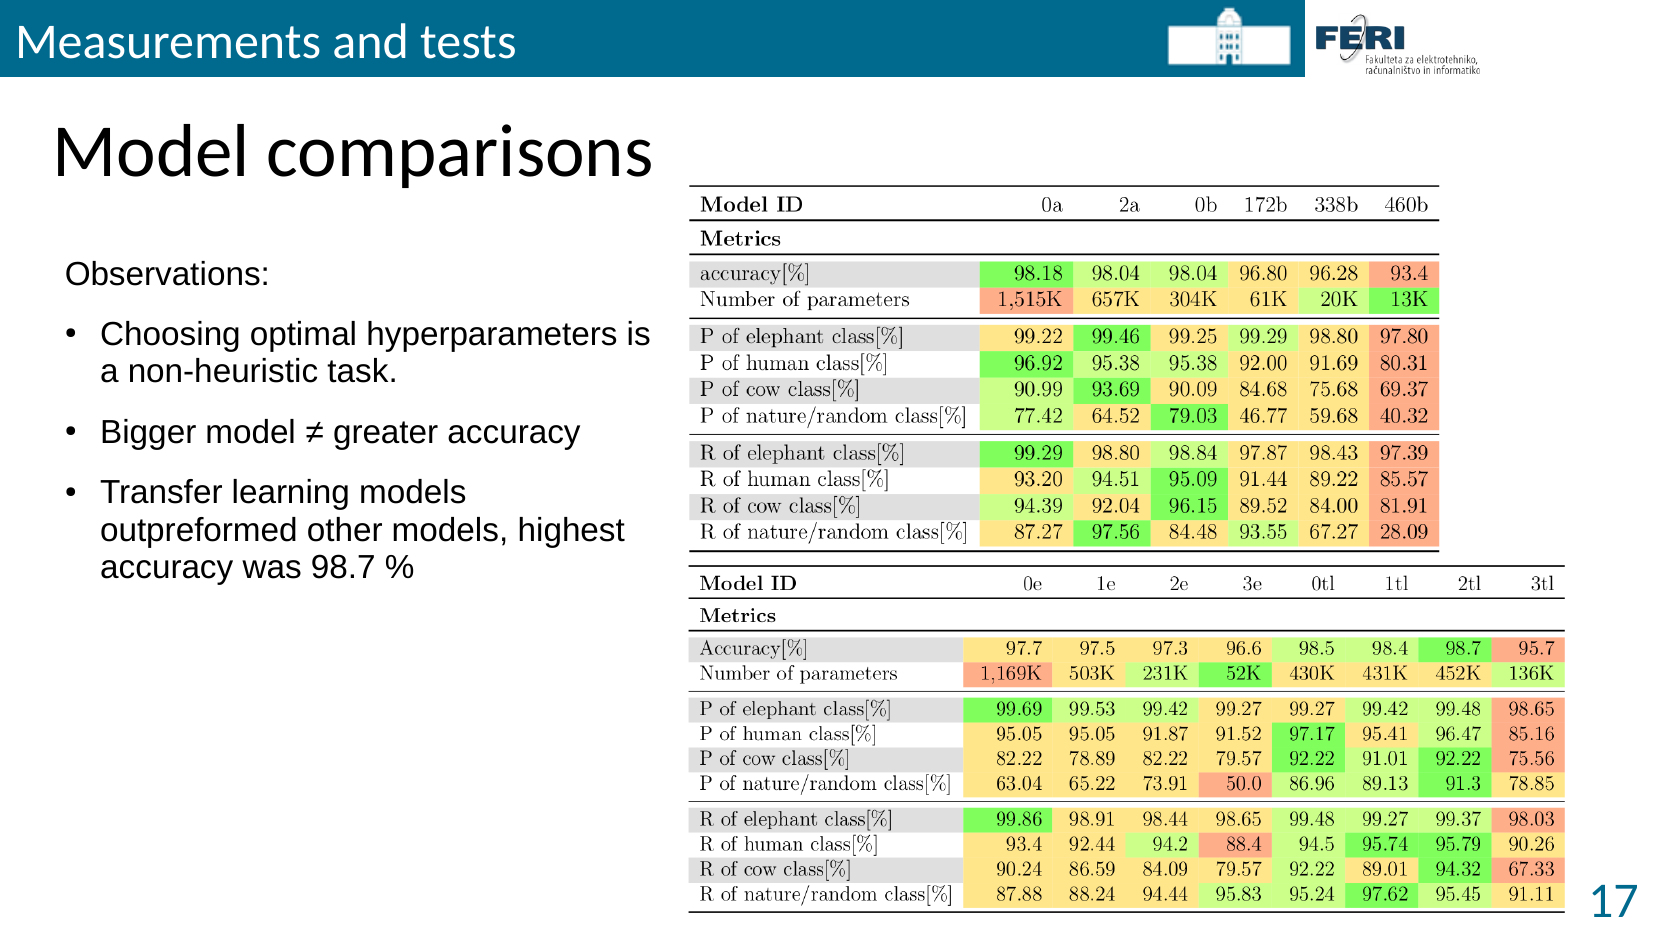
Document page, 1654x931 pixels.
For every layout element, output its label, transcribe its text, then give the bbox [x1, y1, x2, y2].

footer Measurements and tests [0, 0, 1117, 77]
text_box Observations: Choosing optimal hyperparameters is a non-heuristic task. Bigger model ≠ greater accuracy Transfer learning models outpreformed other models, highest accuracy was 98.7 % [49, 247, 674, 659]
slide_number [1506, 865, 1654, 931]
picture [1316, 13, 1480, 60]
picture [1168, 7, 1290, 60]
picture [685, 560, 1568, 916]
picture [685, 177, 1445, 555]
title Model comparisons [37, 60, 1625, 233]
